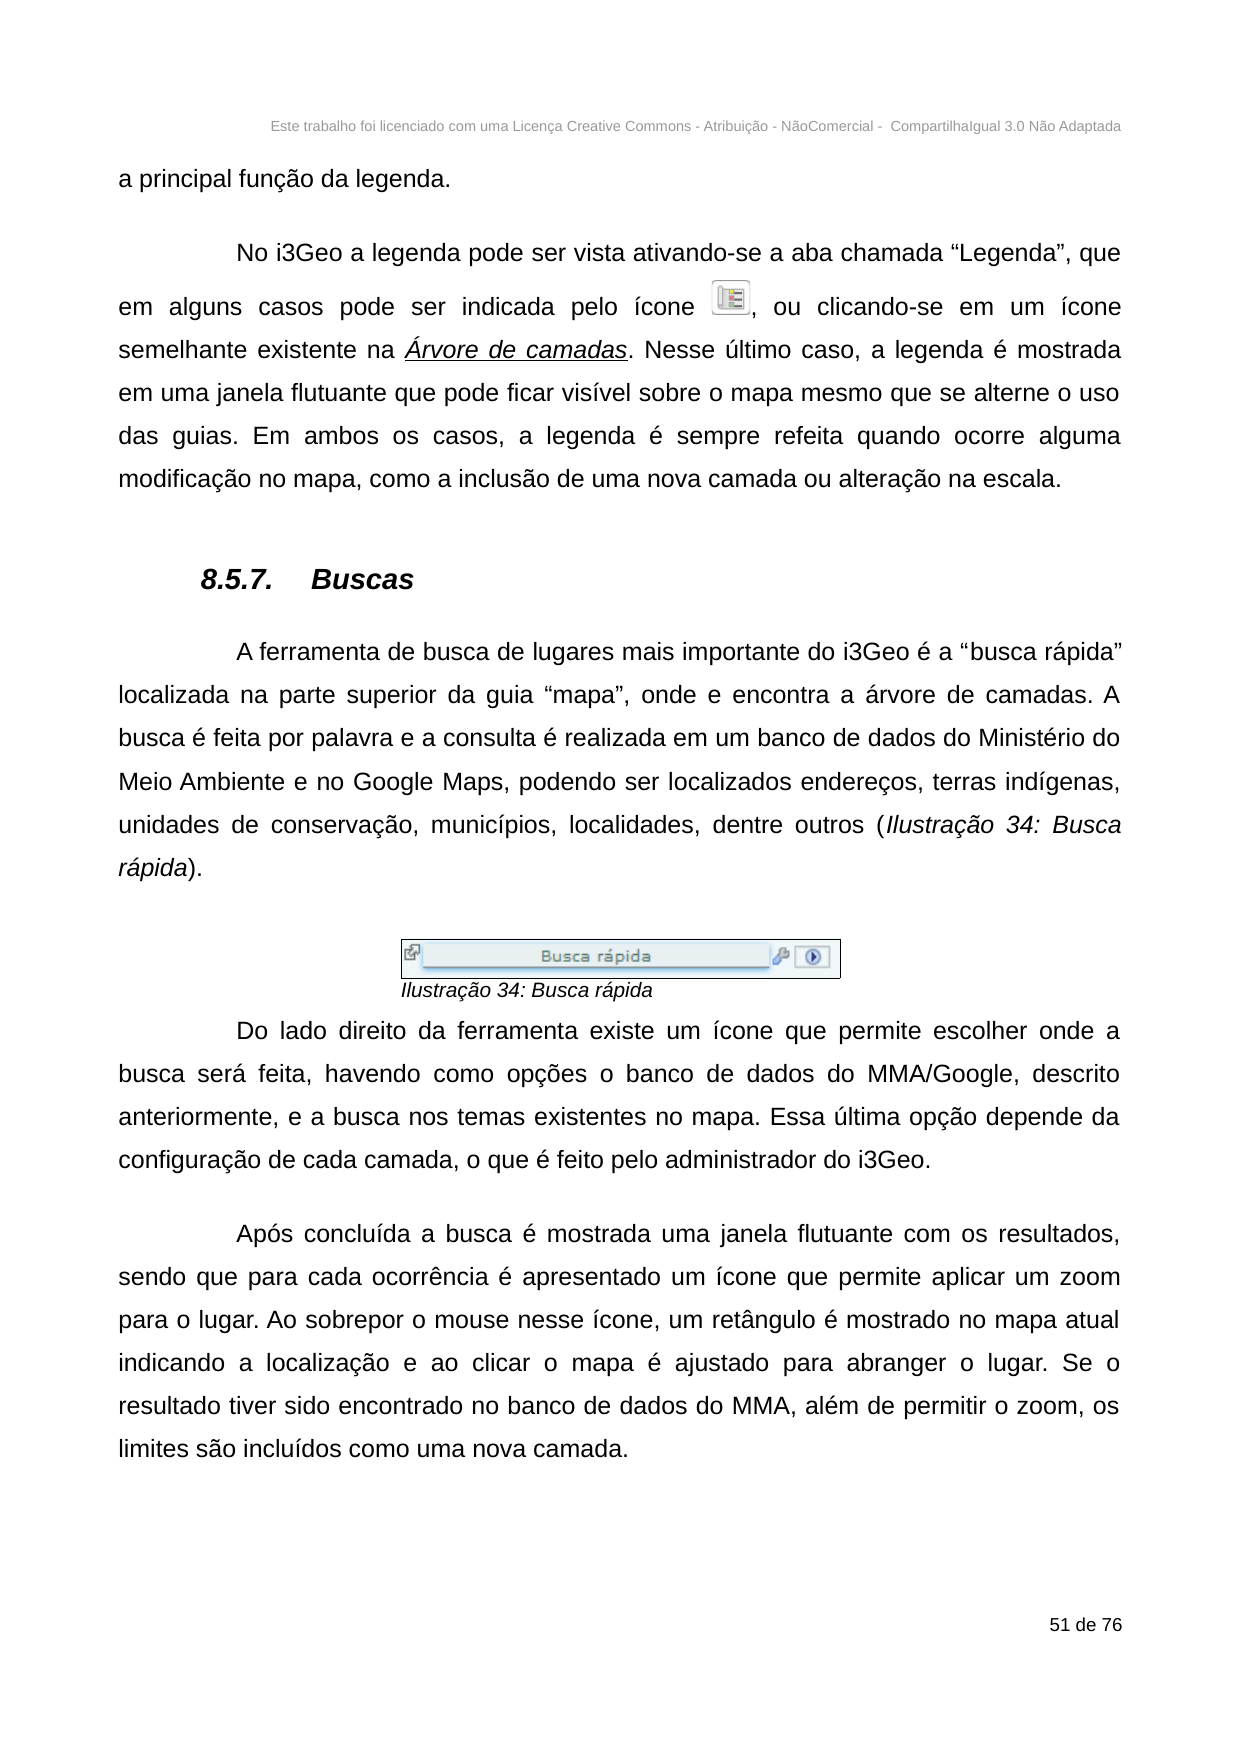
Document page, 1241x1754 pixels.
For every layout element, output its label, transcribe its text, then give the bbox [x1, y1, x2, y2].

text A ferramenta de busca de lugares mais importante do i3Geo é a “busca rápida” localizada na parte superior da guia “mapa”, onde e encontra a árvore de camadas. A busca é feita por palavra e a consulta é realizada em um banco de dados do Ministério do Meio Ambiente e no Google Maps, podendo ser localizados endereços, terras indígenas, unidades de conservação, municípios, localidades, dentre outros (Ilustração 34: Busca rápida). [118, 637, 1122, 882]
subtitle Buscas [163, 562, 1122, 596]
text Após concluída a busca é mostrada uma janela flutuante com os resultados, sendo que para cada ocorrência é apresentado um ícone que permite aplicar um zoom para o lugar. Ao sobrepor o mouse nesse ícone, um retângulo é mostrado no mapa atual indicando a localização e ao clicar o mapa é ajustado para abranger o lugar. Se o resultado tiver sido encontrado no banco de dados do MMA, além de permitir o zoom, os limites são incluídos como uma nova camada. [118, 1218, 1122, 1463]
text No i3Geo a legenda pode ser vista ativando-se a aba chamada “Legenda”, que em alguns casos pode ser indicada pelo ícone , ou clicando-se em um ícone semelhante existente na Árvore de camadas. Nesse último caso, a legenda é mostrada em uma janela flutuante que pode ficar visível sobre o mapa mesmo que se alterne o uso das guias. Em ambos os casos, a legenda é sempre refeita quando ocorre alguma modificação no mapa, como a inclusão de uma nova camada ou alteração na escala. [118, 238, 1122, 493]
text Do lado direito da ferramenta existe um ícone que permite escolher onde a busca será feita, havendo como opções o banco de dados do MMA/Google, descrito anteriormente, e a busca nos temas existentes no mapa. Essa última opção depende da configuração de cada camada, o que é feito pelo administrador do i3Geo. [118, 926, 1122, 1174]
text Ilustração 34: Busca rápida [401, 979, 840, 1002]
text a principal função da legenda. [118, 164, 1122, 193]
picture [402, 940, 840, 978]
picture [711, 280, 751, 315]
